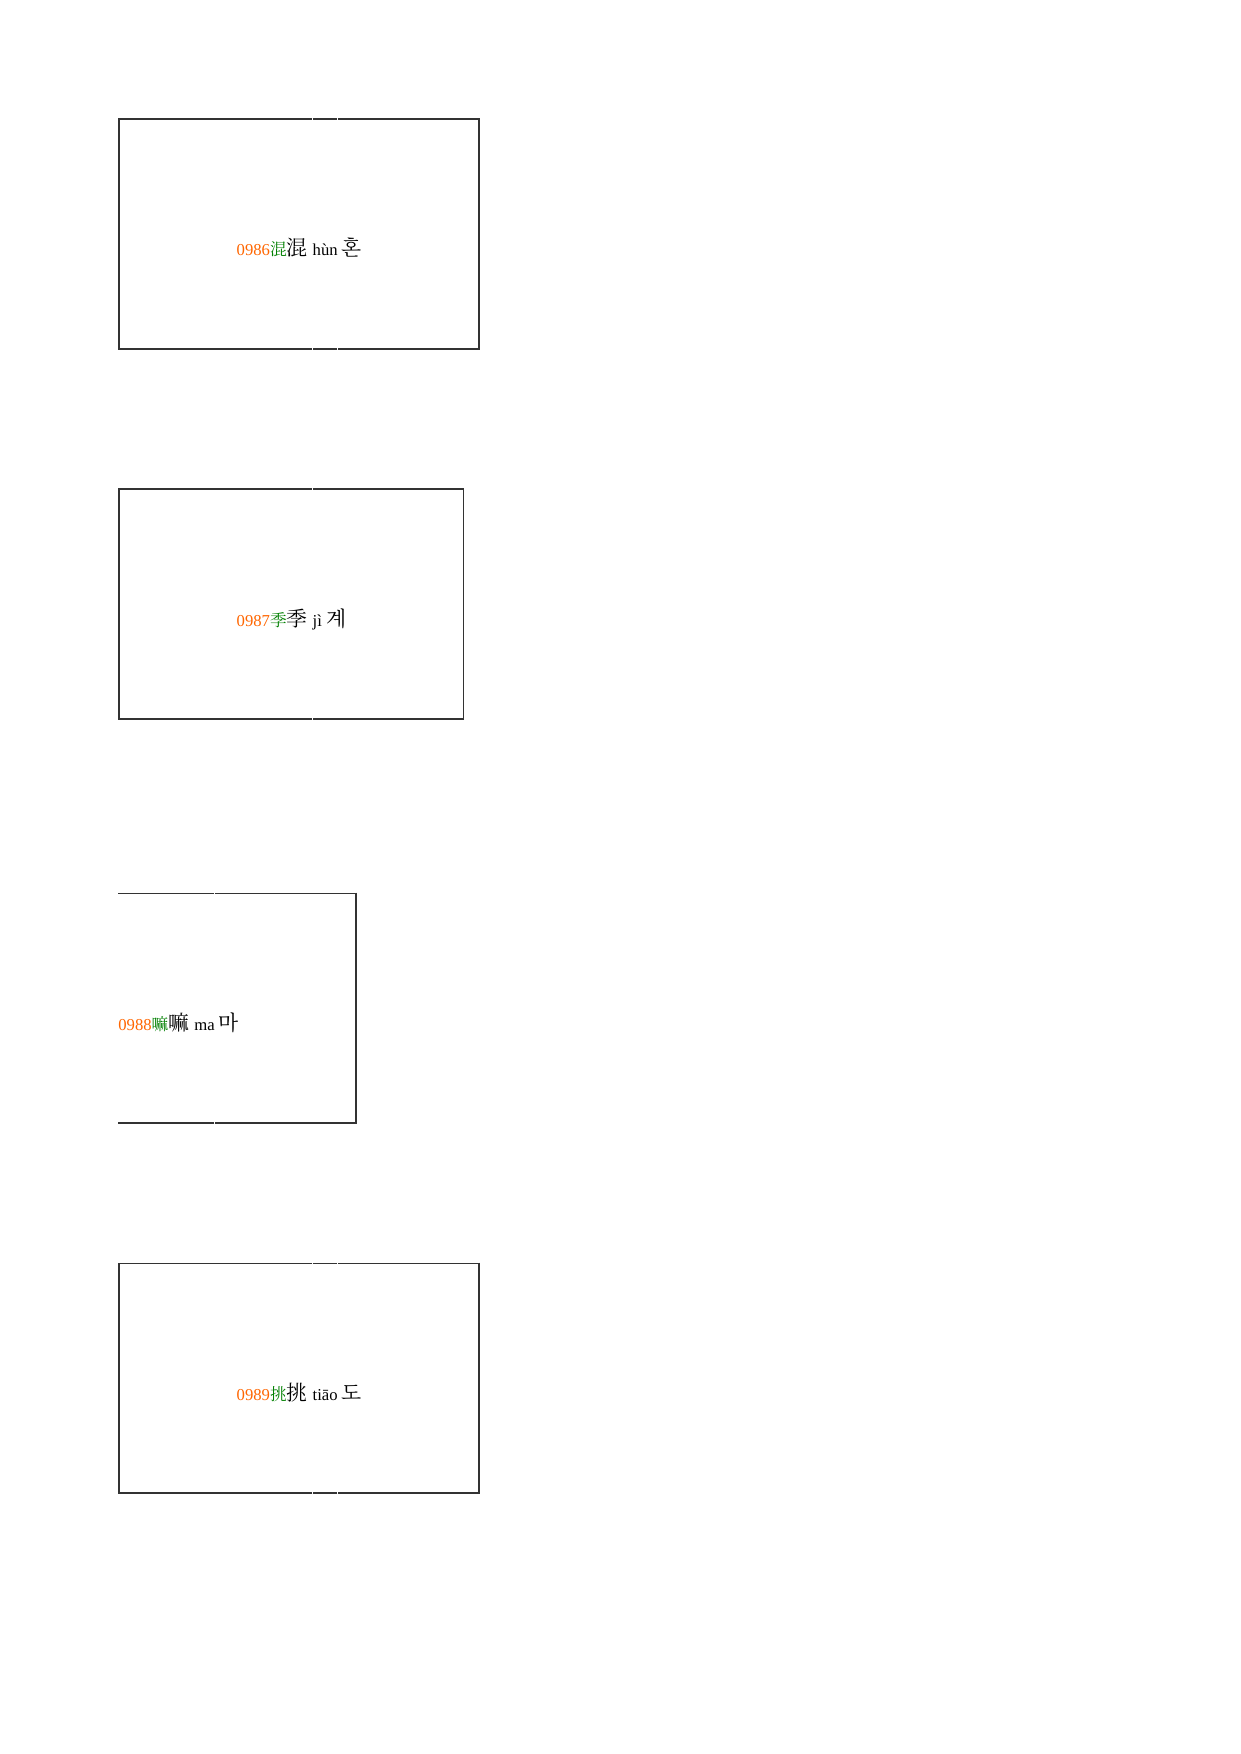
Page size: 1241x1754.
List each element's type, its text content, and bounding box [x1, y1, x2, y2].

text [464, 488, 1122, 719]
text 0986混混 hùn 혼 [120, 119, 478, 349]
text [480, 118, 1122, 349]
text 0987季季 jì 계 [120, 489, 463, 719]
text [480, 1262, 1122, 1494]
text [357, 892, 1122, 1124]
text 0988嘛嘛 ma 마 [118, 894, 355, 1123]
text 0989挑挑 tiāo 도 [120, 1264, 478, 1493]
